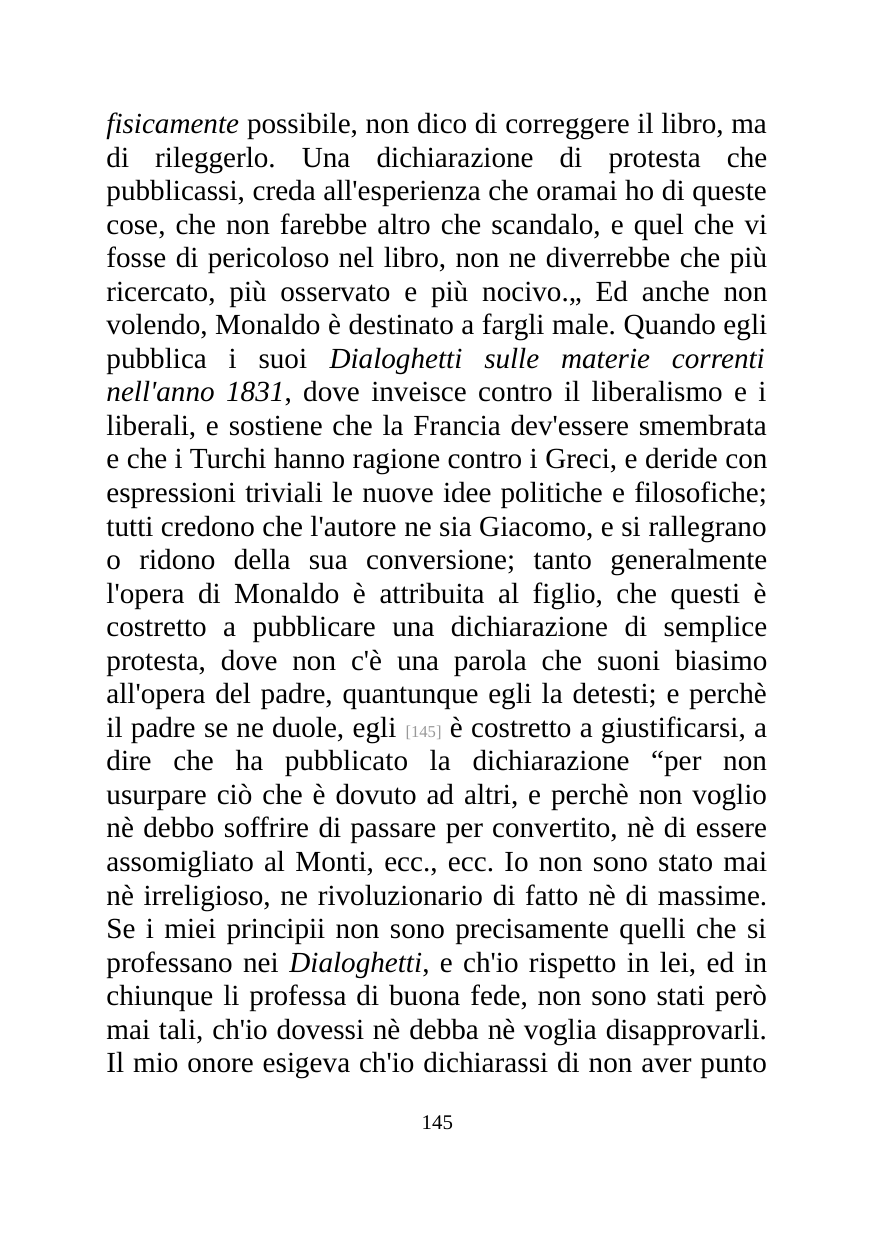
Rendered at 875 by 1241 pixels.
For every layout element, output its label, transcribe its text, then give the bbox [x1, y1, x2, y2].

text fisicamente possibile, non dico di correggere il libro, ma di rileggerlo. Una dichiarazione di protesta che pubblicassi, creda all'esperienza che oramai ho di queste cose, che non farebbe altro che scandalo, e quel che vi fosse di pericoloso nel libro, non ne diverrebbe che più ricercato, più osservato e più nocivo.„ Ed anche non volendo, Monaldo è destinato a fargli male. Quando egli pubblica i suoi Dialoghetti sulle materie correnti nell'anno 1831, dove inveisce contro il liberalismo e i liberali, e sostiene che la Francia dev'essere smembrata e che i Turchi hanno ragione contro i Greci, e deride con espressioni triviali le nuove idee politiche e filosofiche; tutti credono che l'autore ne sia Giacomo, e si rallegrano o ridono della sua conversione; tanto generalmente l'opera di Monaldo è attribuita al figlio, che questi è costretto a pubblicare una dichiarazione di semplice protesta, dove non c'è una parola che suoni biasimo all'opera del padre, quantunque egli la detesti; e perchè il padre se ne duole, egli [145] è costretto a giustificarsi, a dire che ha pubblicato la dichiarazione “per non usurpare ciò che è dovuto ad altri, e perchè non voglio nè debbo soffrire di passare per convertito, nè di essere assomigliato al Monti, ecc., ecc. Io non sono stato mai nè irreligioso, ne rivoluzionario di fatto nè di massime. Se i miei principii non sono precisamente quelli che si professano nei Dialoghetti, e ch'io rispetto in lei, ed in chiunque li professa di buona fede, non sono stati però mai tali, ch'io dovessi nè debba nè voglia disapprovarli. Il mio onore esigeva ch'io dichiarassi di non aver punto [106, 106, 768, 1079]
